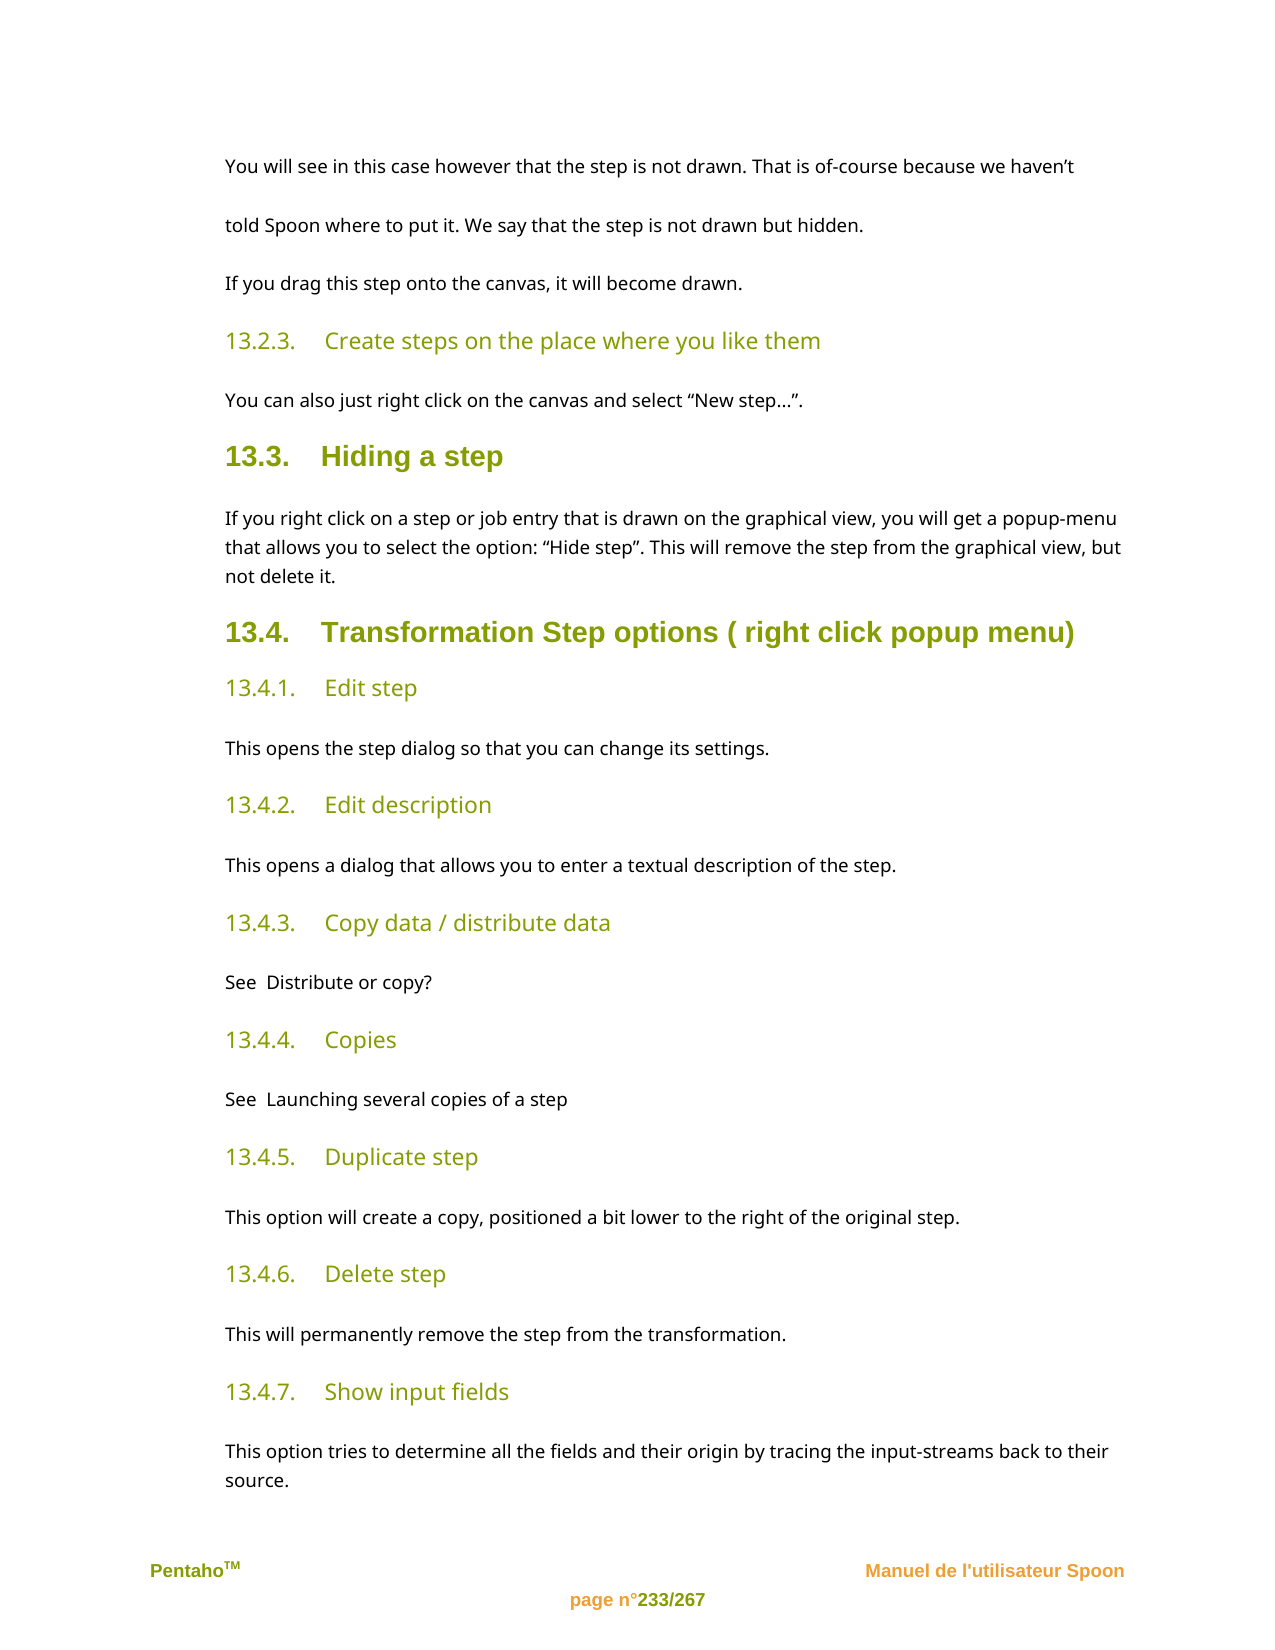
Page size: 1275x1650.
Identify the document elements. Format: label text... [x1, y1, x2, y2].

text This will permanently remove the step from the transformation. [225, 1318, 1125, 1347]
subtitle Delete step [225, 1259, 1125, 1289]
subtitle Copy data / distribute data [225, 908, 1125, 937]
text You will see in this case however that the step is not drawn. That is of-course because we haven’t [225, 150, 1125, 179]
subtitle Edit description [225, 790, 1125, 819]
text This opens the step dialog so that you can change its settings. [225, 732, 1125, 761]
text See Launching several copies of a step [225, 1083, 1125, 1113]
subtitle Copies [225, 1025, 1125, 1054]
text told Spoon where to put it. We say that the step is not drawn but hidden. [225, 209, 1125, 238]
subtitle Transformation Step options ( right click popup menu) [225, 619, 1125, 648]
text This option tries to determine all the fields and their origin by tracing the input-streams back to their source. [225, 1435, 1125, 1494]
text See Distribute or copy? [225, 966, 1125, 995]
subtitle Create steps on the place where you like them [225, 326, 1125, 355]
text If you drag this step onto the canvas, it will become drawn. [225, 267, 1125, 296]
subtitle Duplicate step [225, 1142, 1125, 1171]
subtitle Show input fields [225, 1377, 1125, 1406]
text This option will create a copy, positioned a bit lower to the right of the original step. [225, 1201, 1125, 1230]
text You can also just right click on the canvas and select “New step...”. [225, 384, 1125, 414]
text If you right click on a step or job entry that is drawn on the graphical view, you will get a popup-menu that allows you to select the option: “Hide step”. This will remove the step from the graphical view, but not delete it. [225, 502, 1125, 589]
subtitle Hiding a step [225, 443, 1125, 472]
subtitle Edit step [225, 673, 1125, 702]
text This opens a dialog that allows you to enter a textual description of the step. [225, 849, 1125, 878]
